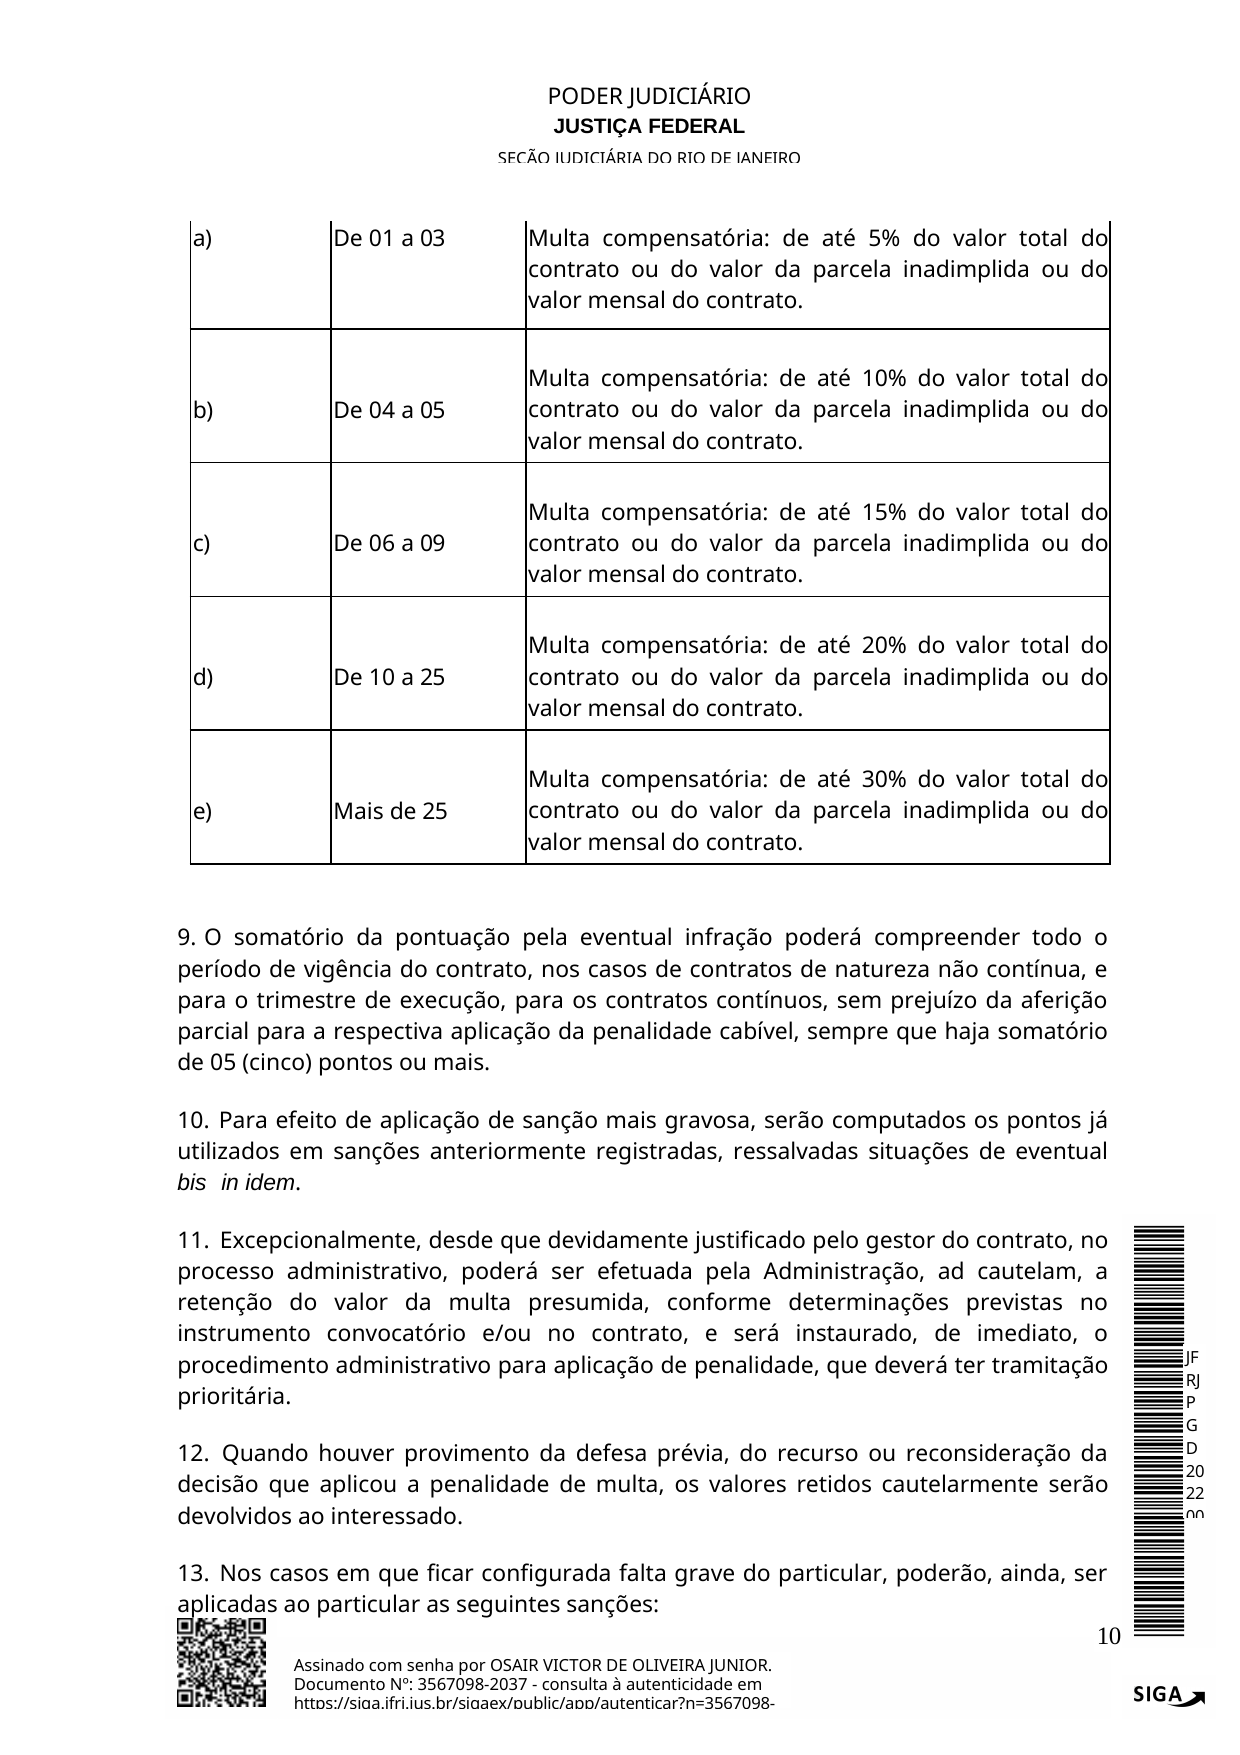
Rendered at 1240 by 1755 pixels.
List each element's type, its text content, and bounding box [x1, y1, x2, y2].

table_cell De 04 a 05 [332, 330, 525, 462]
table_cell e) [191, 731, 330, 863]
table_cell Multa compensatória: de até 30% do valor total do contrato ou do valor da parcela inadimplida ou do valor mensal do contrato. [527, 731, 1109, 863]
list Nos casos em que ficar configurada falta grave do particular, poderão, ainda, ser aplicadas ao particular as seguintes sanções: [177, 1557, 1109, 1619]
table_cell Multa compensatória: de até 15% do valor total do contrato ou do valor da parcela inadimplida ou do valor mensal do contrato. [527, 463, 1109, 596]
table_cell De 06 a 09 [332, 463, 525, 596]
table_header De 01 a 03 [332, 221, 525, 328]
list O somatório da pontuação pela eventual infração poderá compreender todo o período de vigência do contrato, nos casos de contratos de natureza não contínua, e para o trimestre de execução, para os contratos contínuos, sem prejuízo da aferição parcial para a respectiva aplicação da penalidade cabível, sempre que haja somatório de 05 (cinco) pontos ou mais. [177, 921, 1109, 1078]
list Quando houver provimento da defesa prévia, do recurso ou reconsideração da decisão que aplicou a penalidade de multa, os valores retidos cautelarmente serão devolvidos ao interessado. [177, 1437, 1109, 1531]
table_cell Multa compensatória: de até 10% do valor total do contrato ou do valor da parcela inadimplida ou do valor mensal do contrato. [527, 330, 1109, 462]
table_cell b) [191, 330, 330, 462]
list Excepcionalmente, desde que devidamente justificado pelo gestor do contrato, no processo administrativo, poderá ser efetuada pela Administração, ad cautelam, a retenção do valor da multa presumida, conforme determinações previstas no instrumento convocatório e/ou no contrato, e será instaurado, de imediato, o procedimento administrativo para aplicação de penalidade, que deverá ter tramitação prioritária. [177, 1223, 1109, 1411]
text JFRJPGD202200034A [1186, 1346, 1206, 1518]
table_cell c) [191, 463, 330, 596]
table_header a) [191, 221, 330, 328]
table_header Multa compensatória: de até 5% do valor total do contrato ou do valor da parcela inadimplida ou do valor mensal do contrato. [527, 221, 1109, 328]
table_cell De 10 a 25 [332, 597, 525, 729]
list Para efeito de aplicação de sanção mais gravosa, serão computados os pontos já utilizados em sanções anteriormente registradas, ressalvadas situações de eventual bis in idem. [177, 1104, 1109, 1197]
table_cell Multa compensatória: de até 20% do valor total do contrato ou do valor da parcela inadimplida ou do valor mensal do contrato. [527, 597, 1109, 729]
table_cell d) [191, 597, 330, 729]
table_cell Mais de 25 [332, 731, 525, 863]
